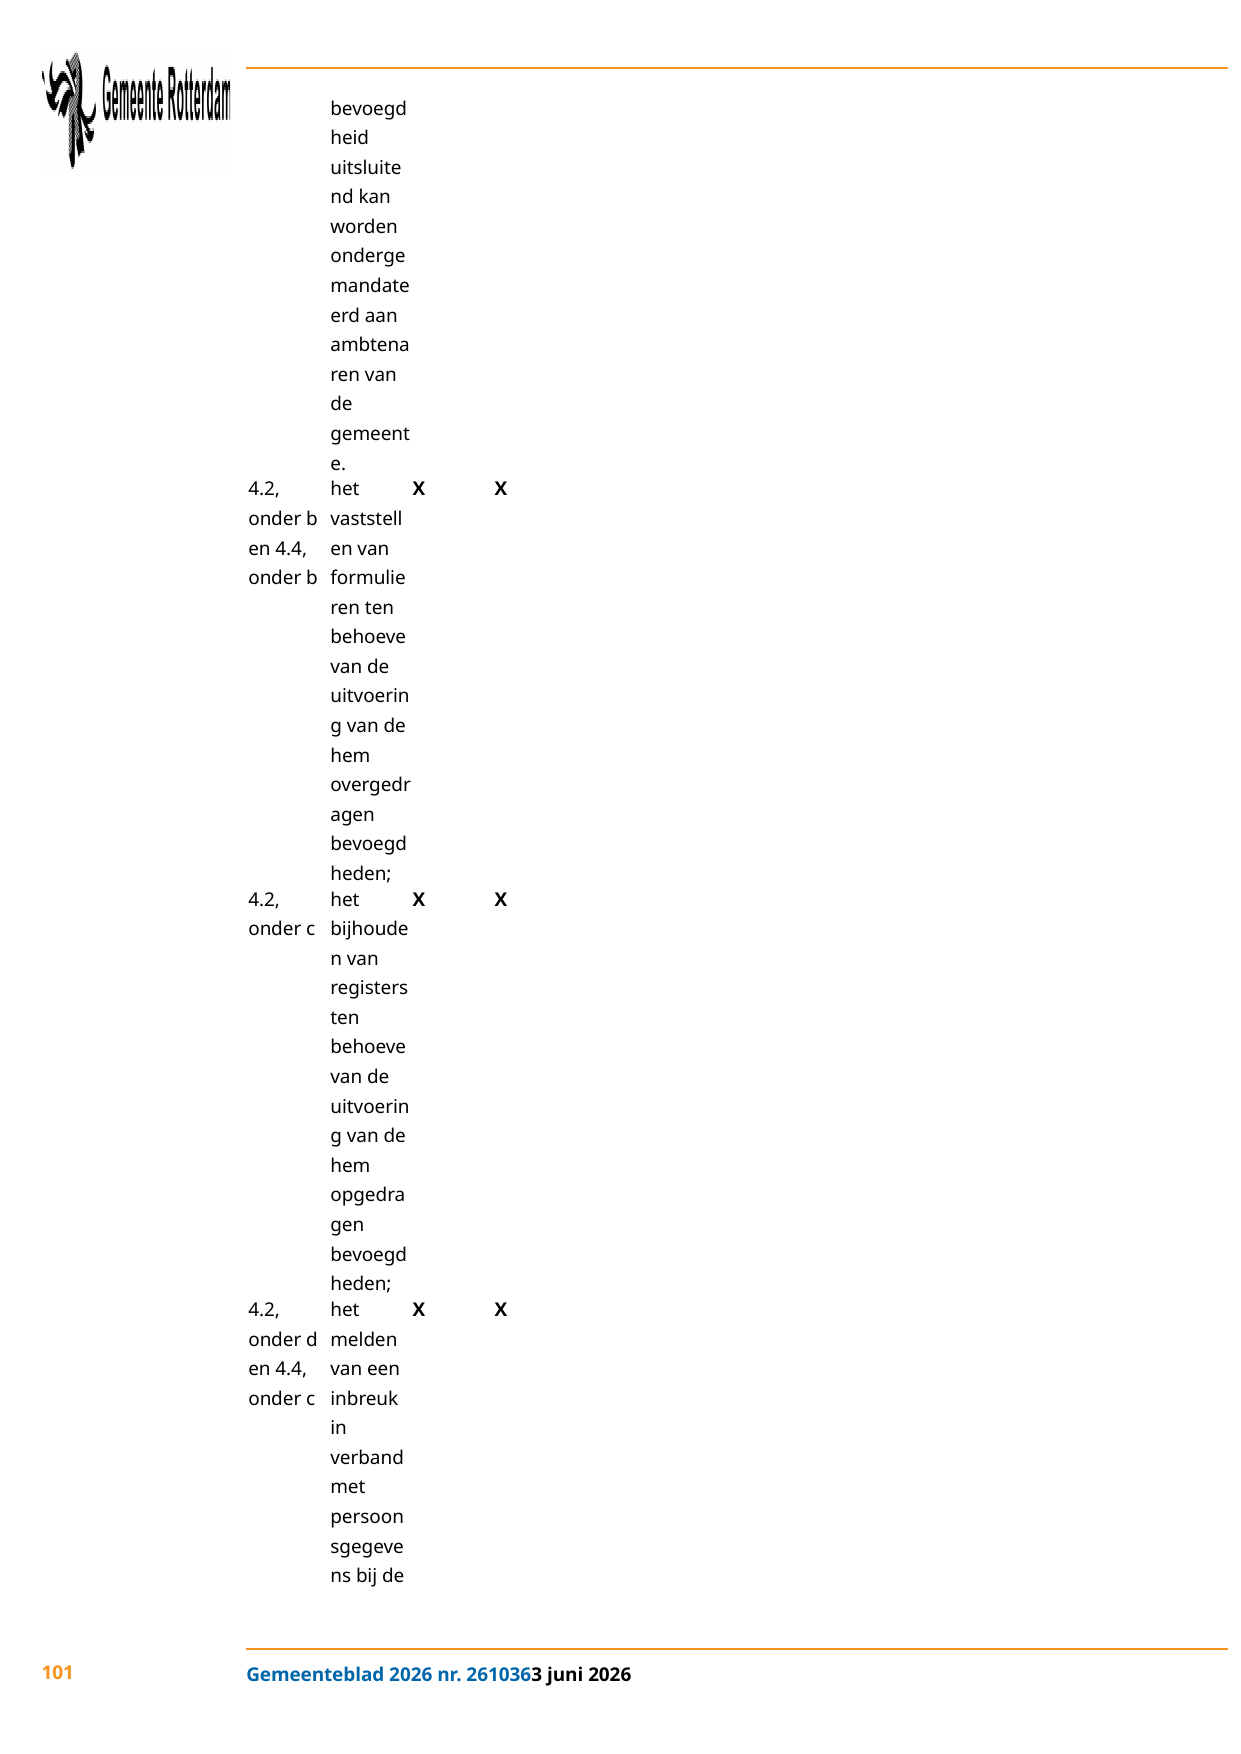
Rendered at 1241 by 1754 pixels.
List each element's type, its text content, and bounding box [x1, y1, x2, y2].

table_cell X [412, 1296, 494, 1588]
table_cell [823, 1296, 905, 1588]
table_cell [987, 886, 1069, 1296]
table_cell [1069, 1296, 1152, 1588]
table_cell [1069, 95, 1152, 476]
table_cell X [494, 476, 577, 886]
table_cell 4.2, onder b en 4.4, onder b [248, 476, 330, 886]
table_cell [659, 1296, 741, 1588]
table_cell [412, 95, 494, 476]
table_cell [741, 886, 823, 1296]
table_cell [823, 95, 905, 476]
table_cell [659, 886, 741, 1296]
table_cell [823, 886, 905, 1296]
table_cell [905, 886, 987, 1296]
table_cell X [412, 886, 494, 1296]
picture [41, 47, 231, 172]
table_cell [741, 476, 823, 886]
table_cell [659, 476, 741, 886]
table_cell 4.2, onder c [248, 886, 330, 1296]
table_cell het melden van een inbreuk in verband met persoonsgegevens bij de [330, 1296, 412, 1588]
table_cell [577, 886, 659, 1296]
table_cell [987, 95, 1069, 476]
table_cell 4.2, onder d en 4.4, onder c [248, 1296, 330, 1588]
table_cell [741, 95, 823, 476]
table_cell [987, 476, 1069, 886]
table_cell [905, 476, 987, 886]
table_cell het vaststellen van formulieren ten behoeve van de uitvoering van de hem overgedragen bevoegdheden; [330, 476, 412, 886]
table_cell bevoegdheid uitsluitend kan worden ondergemandateerd aan ambtenaren van de gemeente. [330, 95, 412, 476]
table_cell [905, 1296, 987, 1588]
table_cell [577, 95, 659, 476]
table_cell [659, 95, 741, 476]
table_cell [577, 476, 659, 886]
table_cell X [412, 476, 494, 886]
table_cell [494, 95, 577, 476]
table_cell [823, 476, 905, 886]
table_cell [905, 95, 987, 476]
table_cell X [494, 1296, 577, 1588]
table_cell [1069, 476, 1152, 886]
table_cell [248, 95, 330, 476]
table_cell X [494, 886, 577, 1296]
table_cell [987, 1296, 1069, 1588]
table_cell het bijhouden van registers ten behoeve van de uitvoering van de hem opgedragen bevoegdheden; [330, 886, 412, 1296]
table_cell [1069, 886, 1152, 1296]
table_cell [741, 1296, 823, 1588]
table_cell [577, 1296, 659, 1588]
